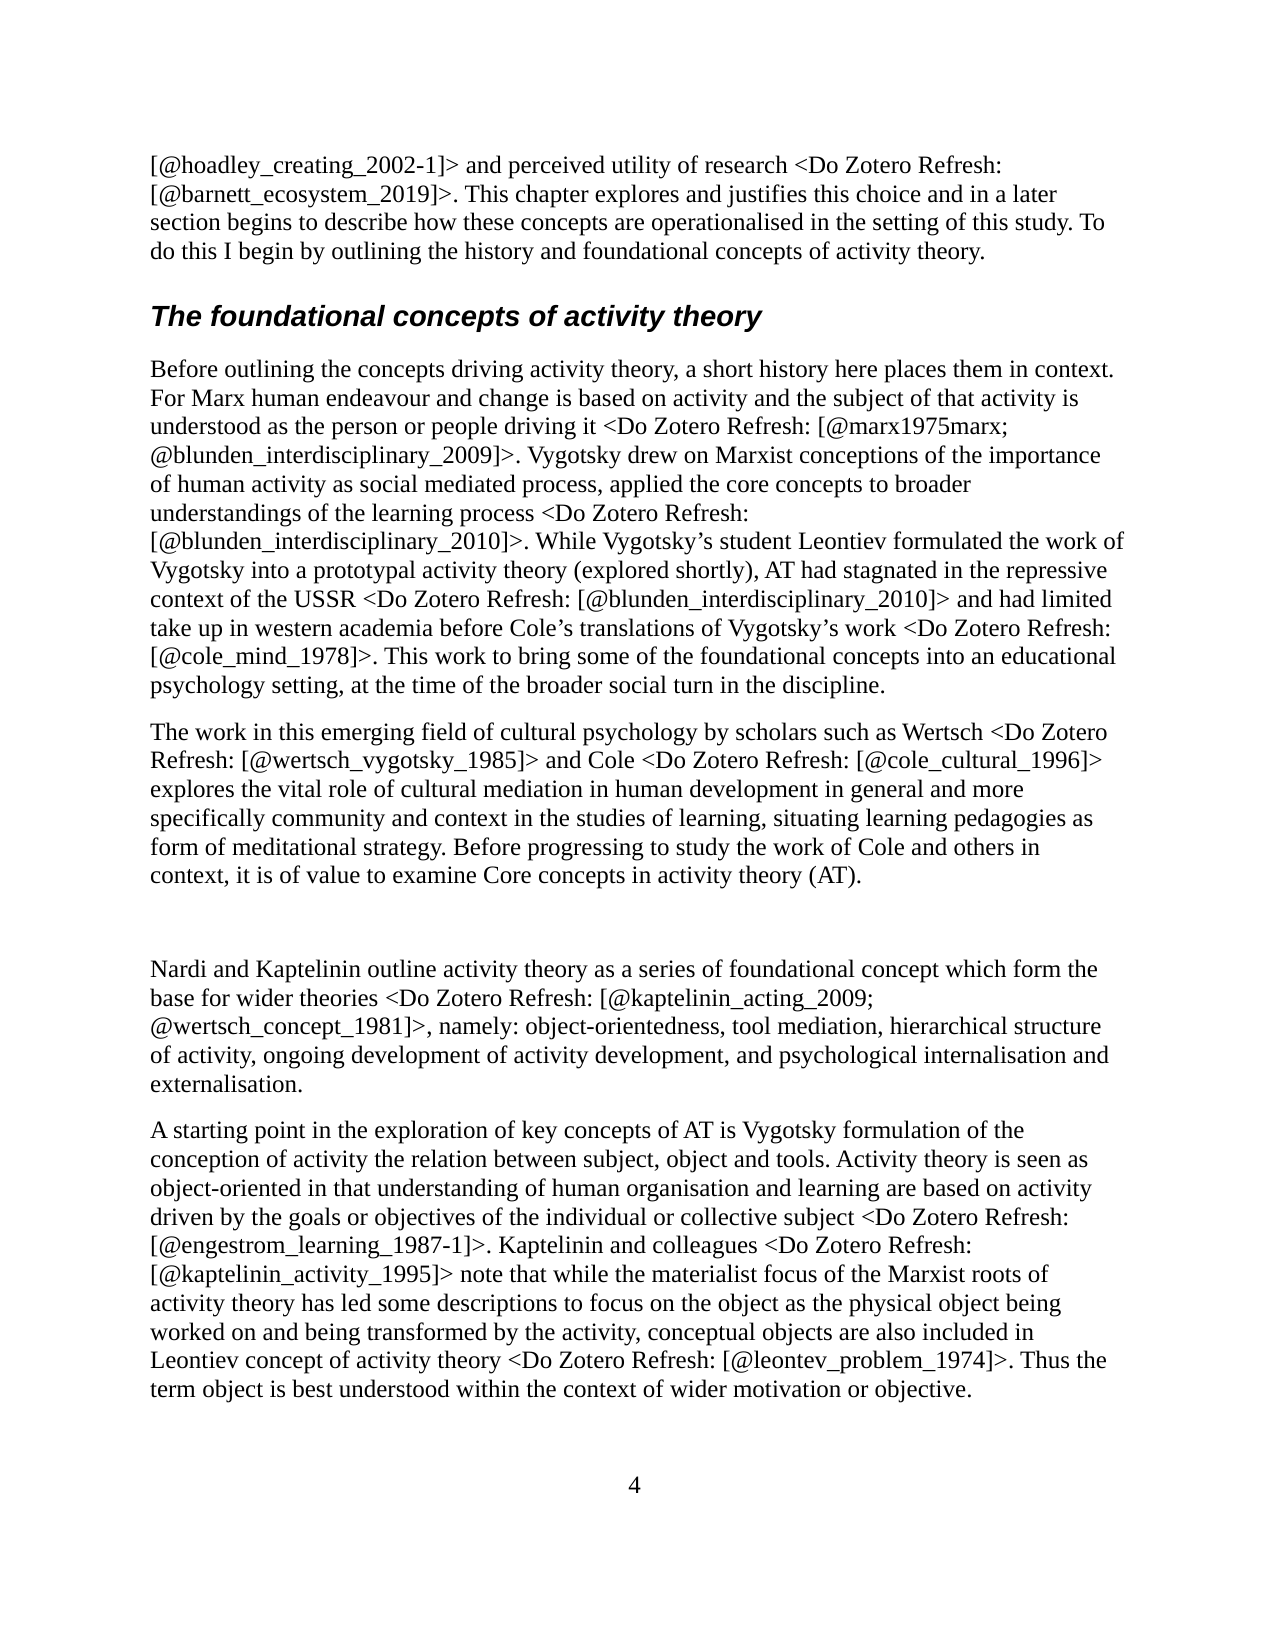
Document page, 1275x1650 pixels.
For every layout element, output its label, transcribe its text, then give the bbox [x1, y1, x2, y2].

text The work in this emerging field of cultural psychology by scholars such as Wertsch <Do Zotero Refresh: [@wertsch_vygotsky_1985]> and Cole <Do Zotero Refresh: [@cole_cultural_1996]> explores the vital role of cultural mediation in human development in general and more specifically community and context in the studies of learning, situating learning pedagogies as form of meditational strategy. Before progressing to study the work of Cole and others in context, it is of value to examine Core concepts in activity theory (AT). [150, 717, 1125, 889]
text Nardi and Kaptelinin outline activity theory as a series of foundational concept which form the base for wider theories <Do Zotero Refresh: [@kaptelinin_acting_2009; @wertsch_concept_1981]>, namely: object-orientedness, tool mediation, hierarchical structure of activity, ongoing development of activity development, and psychological internalisation and externalisation. [150, 954, 1125, 1098]
subtitle The foundational concepts of activity theory [150, 299, 1125, 332]
text Before outlining the concepts driving activity theory, a short history here places them in context. For Marx human endeavour and change is based on activity and the subject of that activity is understood as the person or people driving it <Do Zotero Refresh: [@marx1975marx; @blunden_interdisciplinary_2009]>. Vygotsky drew on Marxist conceptions of the importance of human activity as social mediated process, applied the core concepts to broader understandings of the learning process <Do Zotero Refresh: [@blunden_interdisciplinary_2010]>. While Vygotsky’s student Leontiev formulated the work of Vygotsky into a prototypal activity theory (explored shortly), AT had stagnated in the repressive context of the USSR <Do Zotero Refresh: [@blunden_interdisciplinary_2010]> and had limited take up in western academia before Cole’s translations of Vygotsky’s work <Do Zotero Refresh: [@cole_mind_1978]>. This work to bring some of the foundational concepts into an educational psychology setting, at the time of the broader social turn in the discipline. [150, 354, 1125, 699]
text [@hoadley_creating_2002-1]> and perceived utility of research <Do Zotero Refresh: [@barnett_ecosystem_2019]>. This chapter explores and justifies this choice and in a later section begins to describe how these concepts are operationalised in the setting of this study. To do this I begin by outlining the history and foundational concepts of activity theory. [150, 150, 1125, 265]
text A starting point in the exploration of key concepts of AT is Vygotsky formulation of the conception of activity the relation between subject, object and tools. Activity theory is seen as object-oriented in that understanding of human organisation and learning are based on activity driven by the goals or objectives of the individual or collective subject <Do Zotero Refresh: [@engestrom_learning_1987-1]>. Kaptelinin and colleagues <Do Zotero Refresh: [@kaptelinin_activity_1995]> note that while the materialist focus of the Marxist roots of activity theory has led some descriptions to focus on the object as the physical object being worked on and being transformed by the activity, conceptual objects are also included in Leontiev concept of activity theory <Do Zotero Refresh: [@leontev_problem_1974]>. Thus the term object is best understood within the context of wider motivation or objective. [150, 1116, 1125, 1403]
